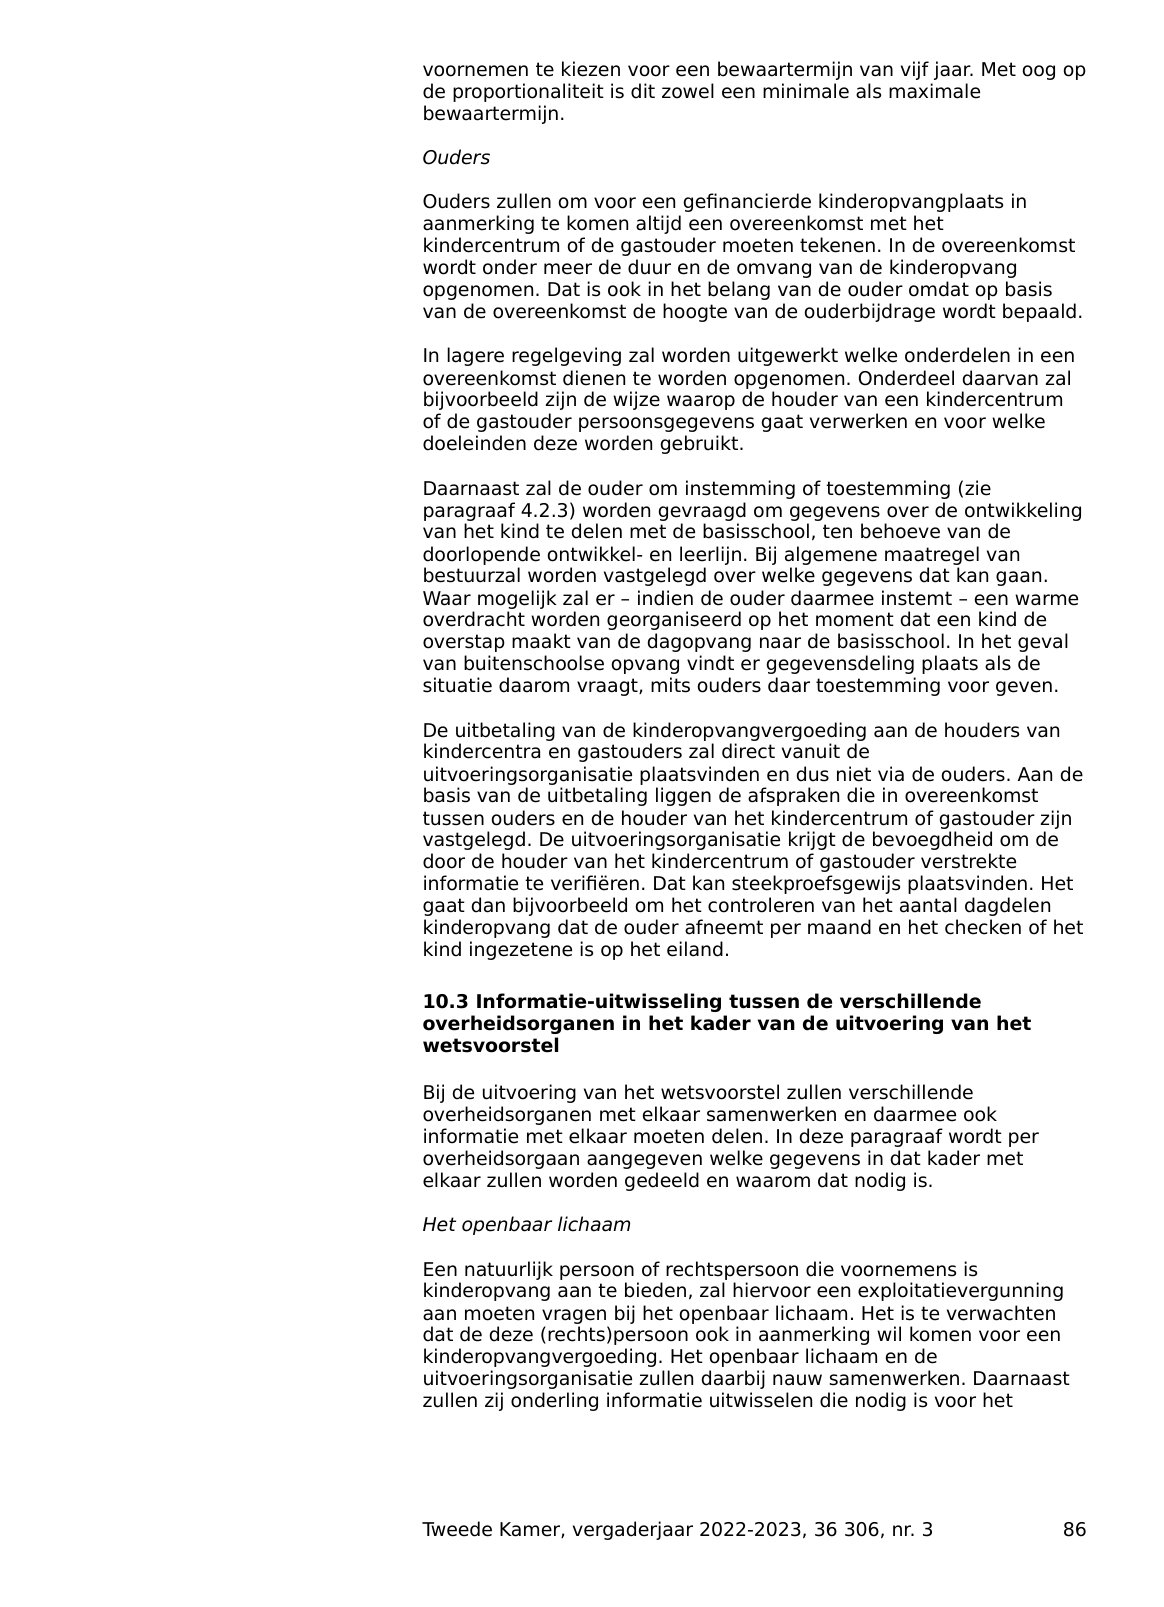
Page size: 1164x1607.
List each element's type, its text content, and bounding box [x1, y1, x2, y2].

text voornemen te kiezen voor een bewaartermijn van vijf jaar. Met oog op de proportionaliteit is dit zowel een minimale als maximale bewaartermijn. [422, 59, 1087, 125]
text Ouders zullen om voor een gefinancierde kinderopvangplaats in aanmerking te komen altijd een overeenkomst met het kindercentrum of de gastouder moeten tekenen. In de overeenkomst wordt onder meer de duur en de omvang van de kinderopvang opgenomen. Dat is ook in het belang van de ouder omdat op basis van de overeenkomst de hoogte van de ouderbijdrage wordt bepaald. [422, 191, 1087, 323]
subtitle Het openbaar lichaam [422, 1214, 1087, 1236]
text Daarnaast zal de ouder om instemming of toestemming (zie paragraaf 4.2.3) worden gevraagd om gegevens over de ontwikkeling van het kind te delen met de basisschool, ten behoeve van de doorlopende ontwikkel- en leerlijn. Bij algemene maatregel van bestuurzal worden vastgelegd over welke gegevens dat kan gaan. Waar mogelijk zal er – indien de ouder daarmee instemt – een warme overdracht worden georganiseerd op het moment dat een kind de overstap maakt van de dagopvang naar de basisschool. In het geval van buitenschoolse opvang vindt er gegevensdeling plaats als de situatie daarom vraagt, mits ouders daar toestemming voor geven. [422, 477, 1087, 697]
subtitle Ouders [422, 147, 1087, 169]
text De uitbetaling van de kinderopvangvergoeding aan de houders van kindercentra en gastouders zal direct vanuit de uitvoeringsorganisatie plaatsvinden en dus niet via de ouders. Aan de basis van de uitbetaling liggen de afspraken die in overeenkomst tussen ouders en de houder van het kindercentrum of gastouder zijn vastgelegd. De uitvoeringsorganisatie krijgt de bevoegdheid om de door de houder van het kindercentrum of gastouder verstrekte informatie te verifiëren. Dat kan steekproefsgewijs plaatsvinden. Het gaat dan bijvoorbeeld om het controleren van het aantal dagdelen kinderopvang dat de ouder afneemt per maand en het checken of het kind ingezetene is op het eiland. [422, 719, 1087, 961]
subtitle 10.3 Informatie-uitwisseling tussen de verschillende overheidsorganen in het kader van de uitvoering van het wetsvoorstel [422, 991, 1087, 1057]
text In lagere regelgeving zal worden uitgewerkt welke onderdelen in een overeenkomst dienen te worden opgenomen. Onderdeel daarvan zal bijvoorbeeld zijn de wijze waarop de houder van een kindercentrum of de gastouder persoonsgegevens gaat verwerken en voor welke doeleinden deze worden gebruikt. [422, 345, 1087, 455]
text Een natuurlijk persoon of rechtspersoon die voornemens is kinderopvang aan te bieden, zal hiervoor een exploitatievergunning aan moeten vragen bij het openbaar lichaam. Het is te verwachten dat de deze (rechts)persoon ook in aanmerking wil komen voor een kinderopvangvergoeding. Het openbaar lichaam en de uitvoeringsorganisatie zullen daarbij nauw samenwerken. Daarnaast zullen zij onderling informatie uitwisselen die nodig is voor het [422, 1258, 1087, 1412]
text Bij de uitvoering van het wetsvoorstel zullen verschillende overheidsorganen met elkaar samenwerken en daarmee ook informatie met elkaar moeten delen. In deze paragraaf wordt per overheidsorgaan aangegeven welke gegevens in dat kader met elkaar zullen worden gedeeld en waarom dat nodig is. [422, 1082, 1087, 1192]
